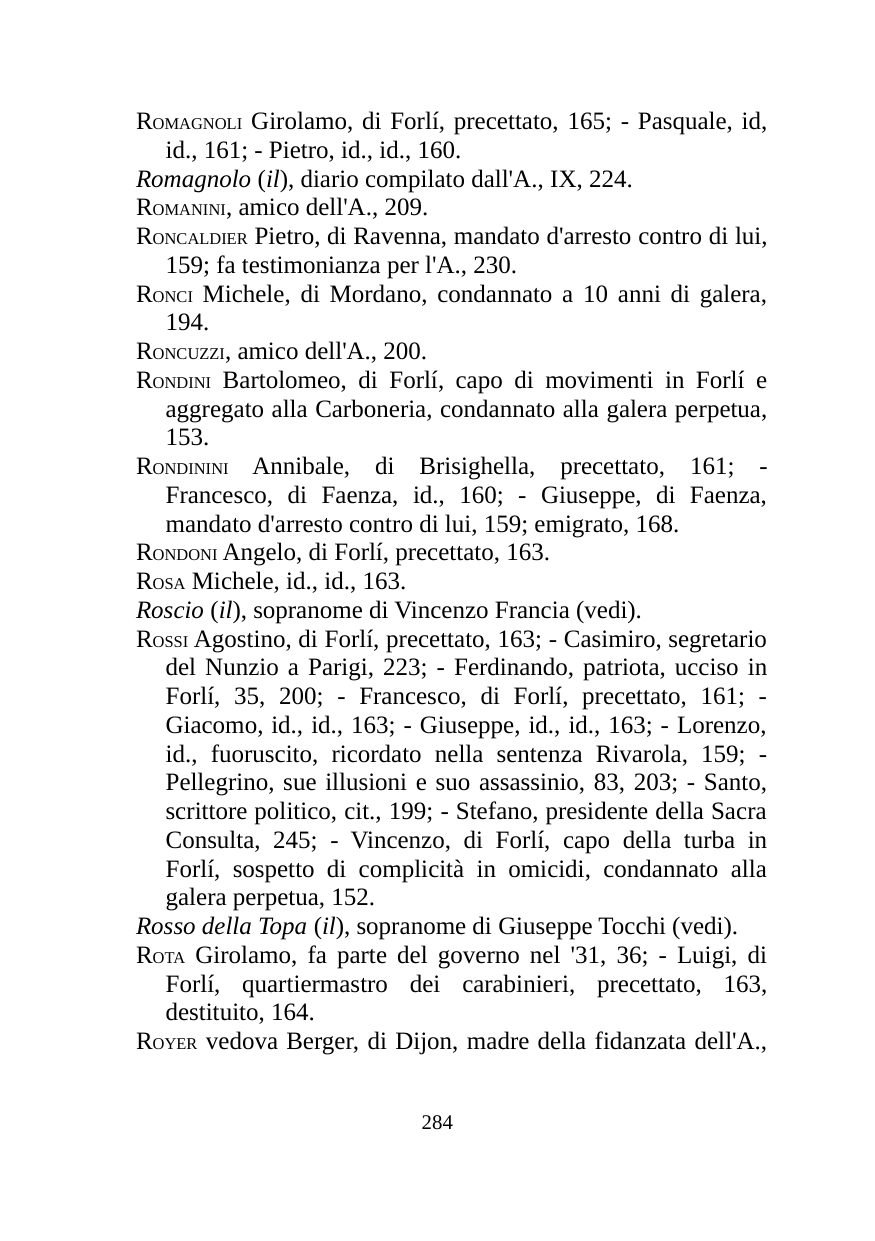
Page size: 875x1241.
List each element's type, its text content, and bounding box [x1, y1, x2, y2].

text Rondoni Angelo, di Forlí, precettato, 163. [136, 537, 768, 566]
text Rossi Agostino, di Forlí, precettato, 163; - Casimiro, segretario del Nunzio a Parigi, 223; - Ferdinando, patriota, ucciso in Forlí, 35, 200; - Francesco, di Forlí, precettato, 161; - Giacomo, id., id., 163; - Giuseppe, id., id., 163; - Lorenzo, id., fuoruscito, ricordato nella sentenza Rivarola, 159; - Pellegrino, sue illusioni e suo assassinio, 83, 203; - Santo, scrittore politico, cit., 199; - Stefano, presidente della Sacra Consulta, 245; - Vincenzo, di Forlí, capo della turba in Forlí, sospetto di complicità in omicidi, condannato alla galera perpetua, 152. [136, 624, 768, 911]
text Rosso della Topa (il), sopranome di Giuseppe Tocchi (vedi). [136, 911, 768, 940]
text Romagnoli Girolamo, di Forlí, precettato, 165; - Pasquale, id, id., 161; - Pietro, id., id., 160. [136, 106, 768, 164]
text Royer vedova Berger, di Dijon, madre della fidanzata dell'A., [136, 1026, 768, 1055]
text Roncaldier Pietro, di Ravenna, mandato d'arresto contro di lui, 159; fa testimonianza per l'A., 230. [136, 221, 768, 279]
text Romanini, amico dell'A., 209. [136, 192, 768, 221]
text Rosa Michele, id., id., 163. [136, 566, 768, 595]
text Roscio (il), sopranome di Vincenzo Francia (vedi). [136, 595, 768, 624]
text Rota Girolamo, fa parte del governo nel '31, 36; - Luigi, di Forlí, quartiermastro dei carabinieri, precettato, 163, destituito, 164. [136, 940, 768, 1026]
text Rondinini Annibale, di Brisighella, precettato, 161; - Francesco, di Faenza, id., 160; - Giuseppe, di Faenza, mandato d'arresto contro di lui, 159; emigrato, 168. [136, 451, 768, 537]
text Romagnolo (il), diario compilato dall'A., IX, 224. [136, 164, 768, 192]
text Rondini Bartolomeo, di Forlí, capo di movimenti in Forlí e aggregato alla Carboneria, condannato alla galera perpetua, 153. [136, 365, 768, 451]
text Roncuzzi, amico dell'A., 200. [136, 336, 768, 365]
text Ronci Michele, di Mordano, condannato a 10 anni di galera, 194. [136, 279, 768, 336]
